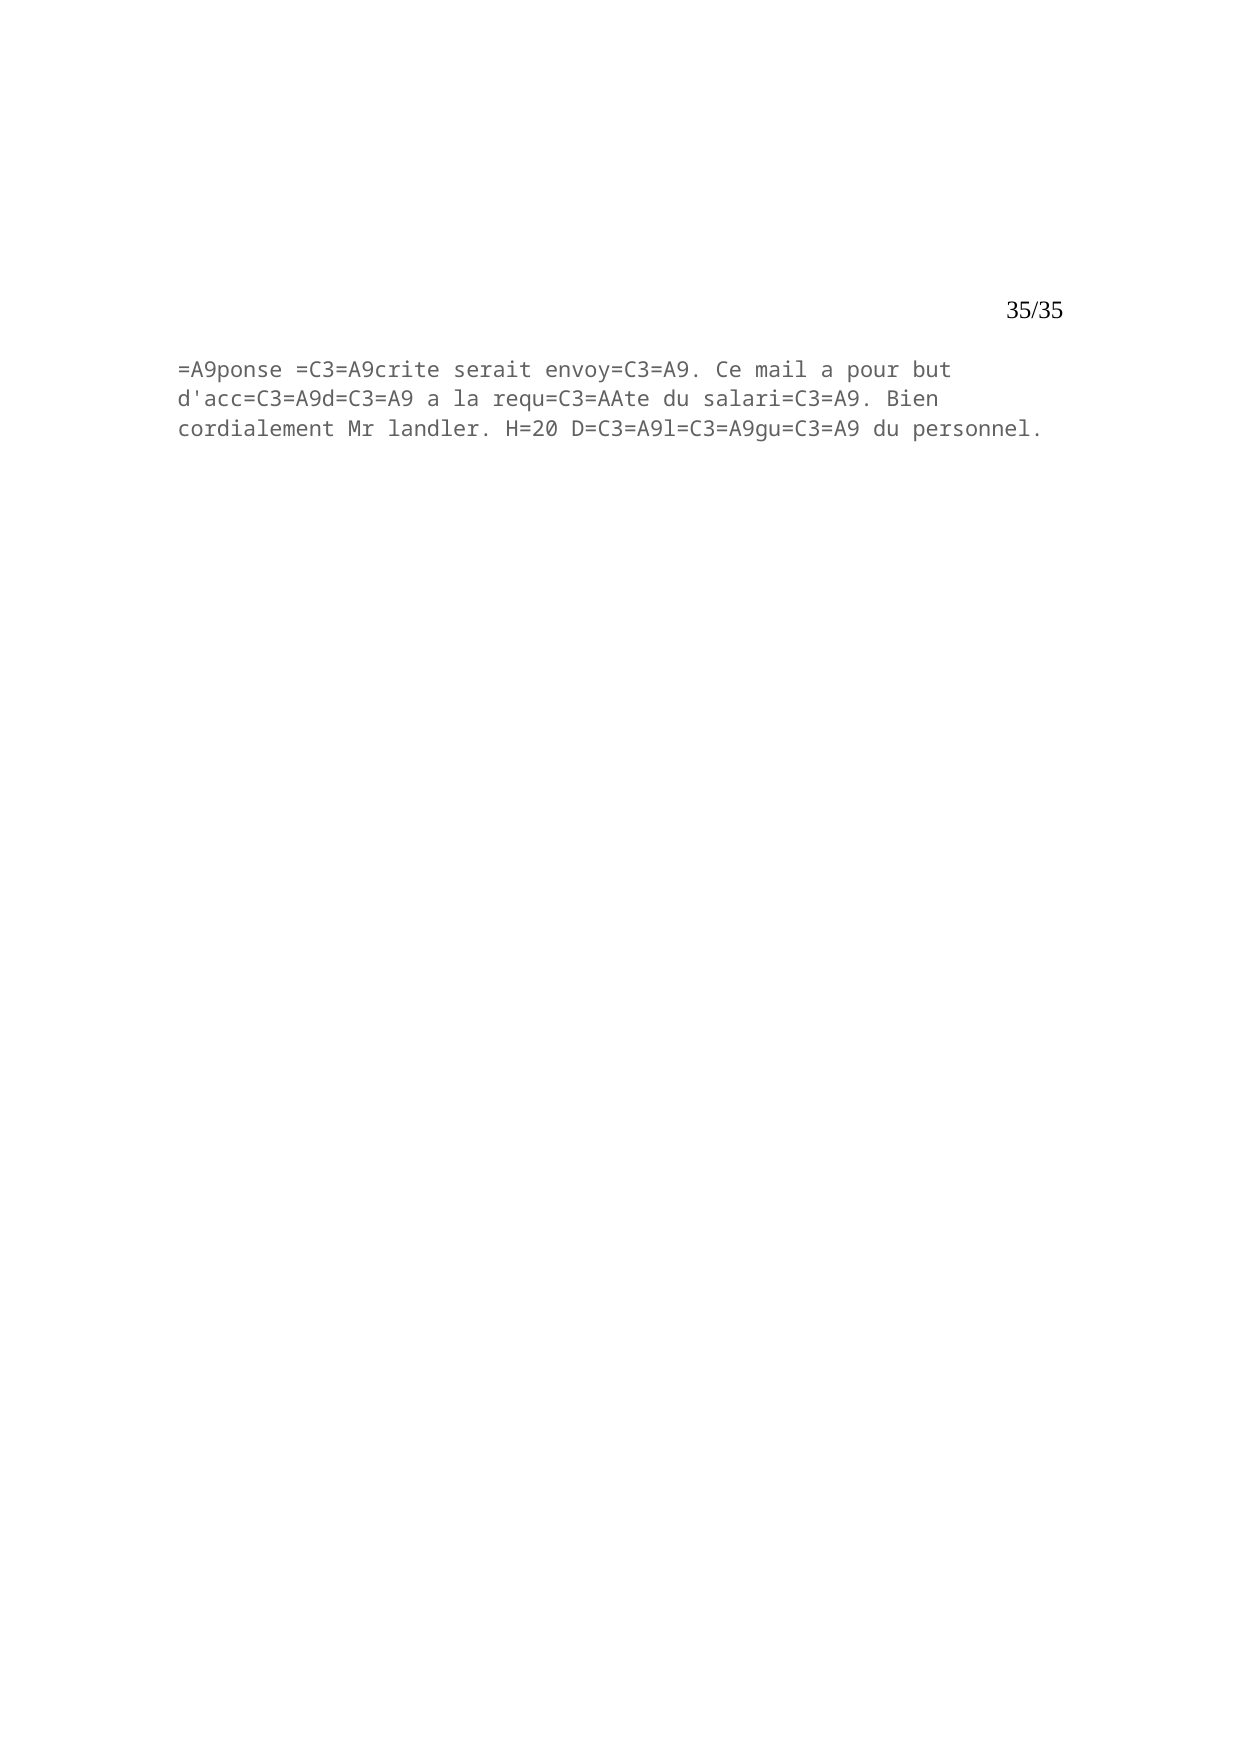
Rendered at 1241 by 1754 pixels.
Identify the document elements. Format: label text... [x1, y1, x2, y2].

text =A9ponse =C3=A9crite serait envoy=C3=A9. Ce mail a pour but d'acc=C3=A9d=C3=A9 a la requ=C3=AAte du salari=C3=A9. Bien cordialement Mr landler. H=20 D=C3=A9l=C3=A9gu=C3=A9 du personnel. [177, 353, 1063, 443]
